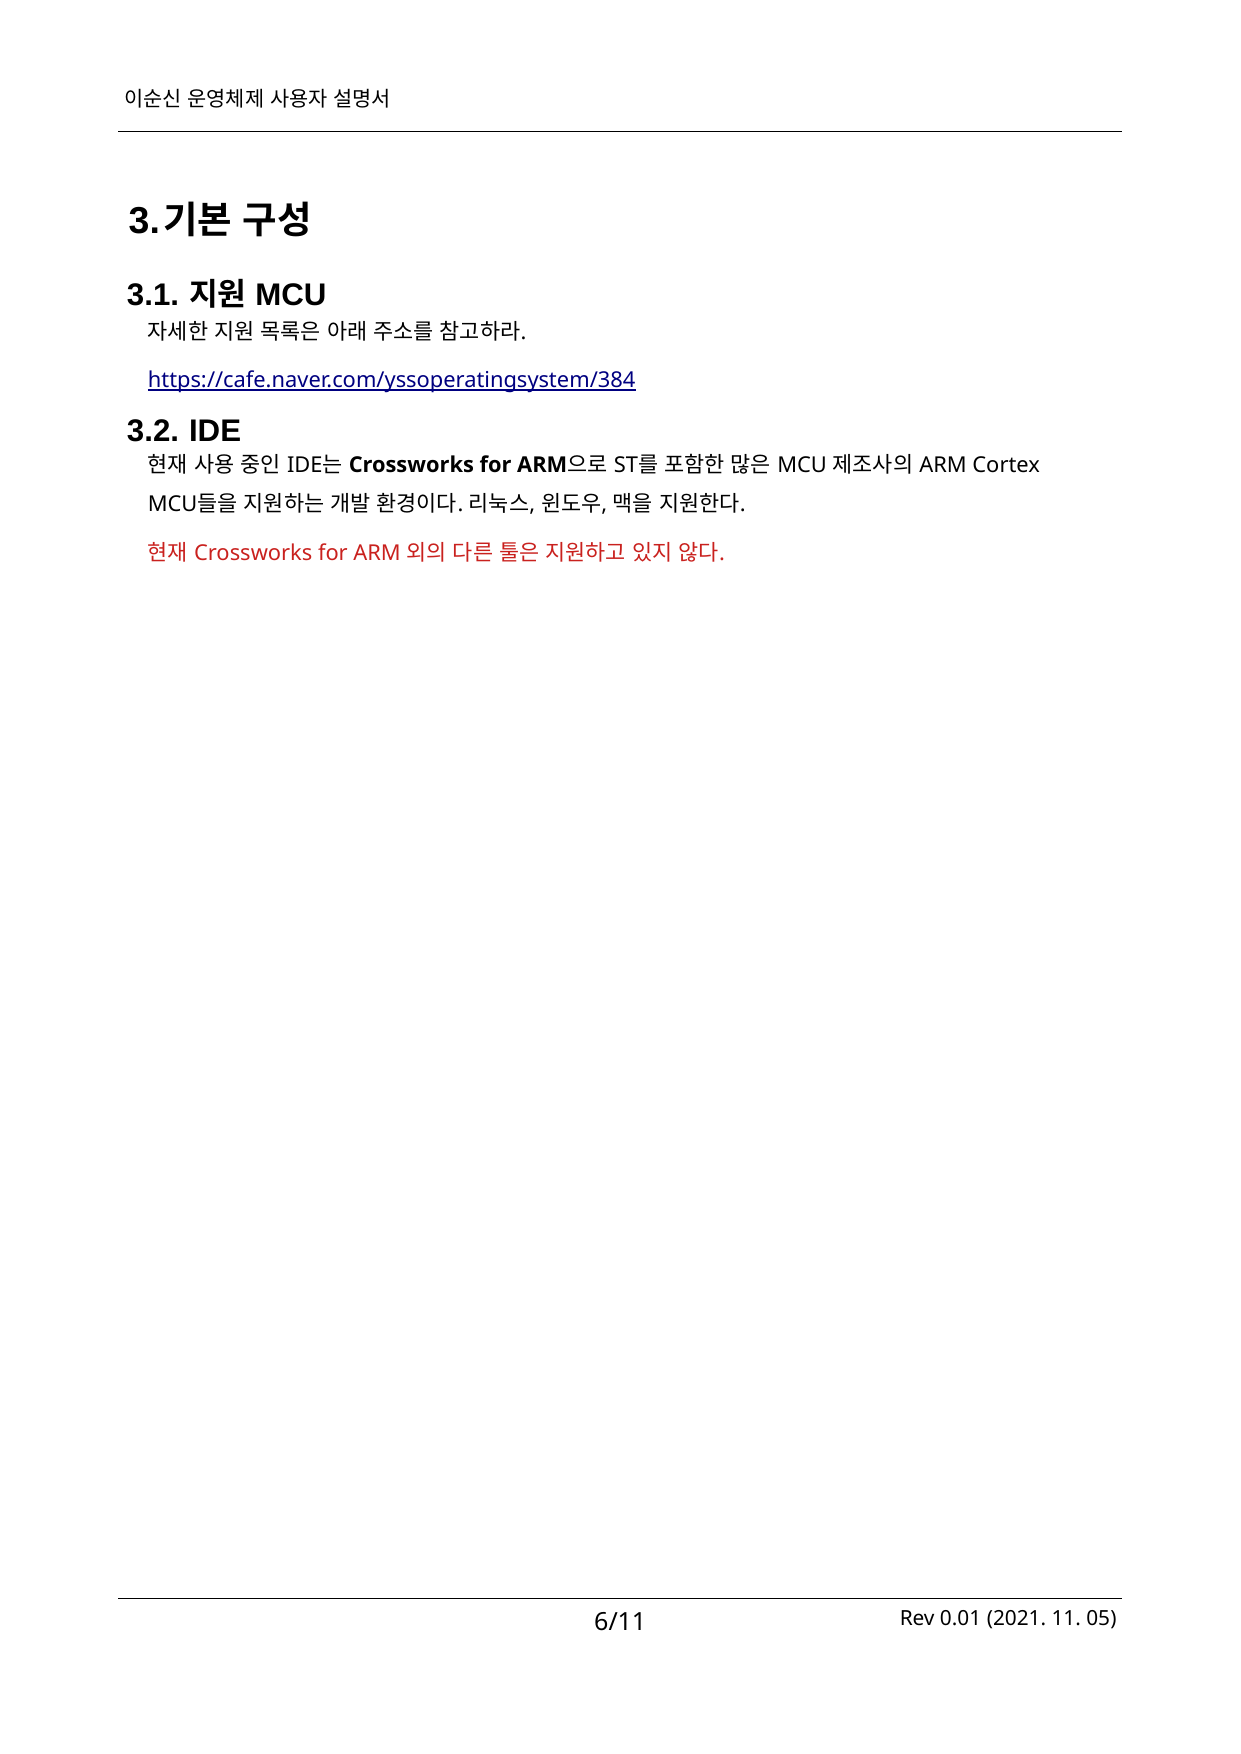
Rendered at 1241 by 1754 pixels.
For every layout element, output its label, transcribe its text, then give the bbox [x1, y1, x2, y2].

text 현재 Crossworks for ARM 외의 다른 툴은 지원하고 있지 않다. [148, 535, 1093, 567]
subtitle 기본 구성 [118, 190, 1122, 244]
text 현재 사용 중인 IDE는 Crossworks for ARM으로 ST를 포함한 많은 MCU 제조사의 ARM Cortex MCU들을 지원하는 개발 환경이다. 리눅스, 윈도우, 맥을 지원한다. [148, 447, 1093, 517]
subtitle IDE [118, 412, 1122, 447]
text 자세한 지원 목록은 아래 주소를 참고하라. [148, 314, 1093, 346]
subtitle 지원 MCU [118, 269, 1122, 314]
text https://cafe.naver.com/yssoperatingsystem/384 [148, 364, 1093, 394]
